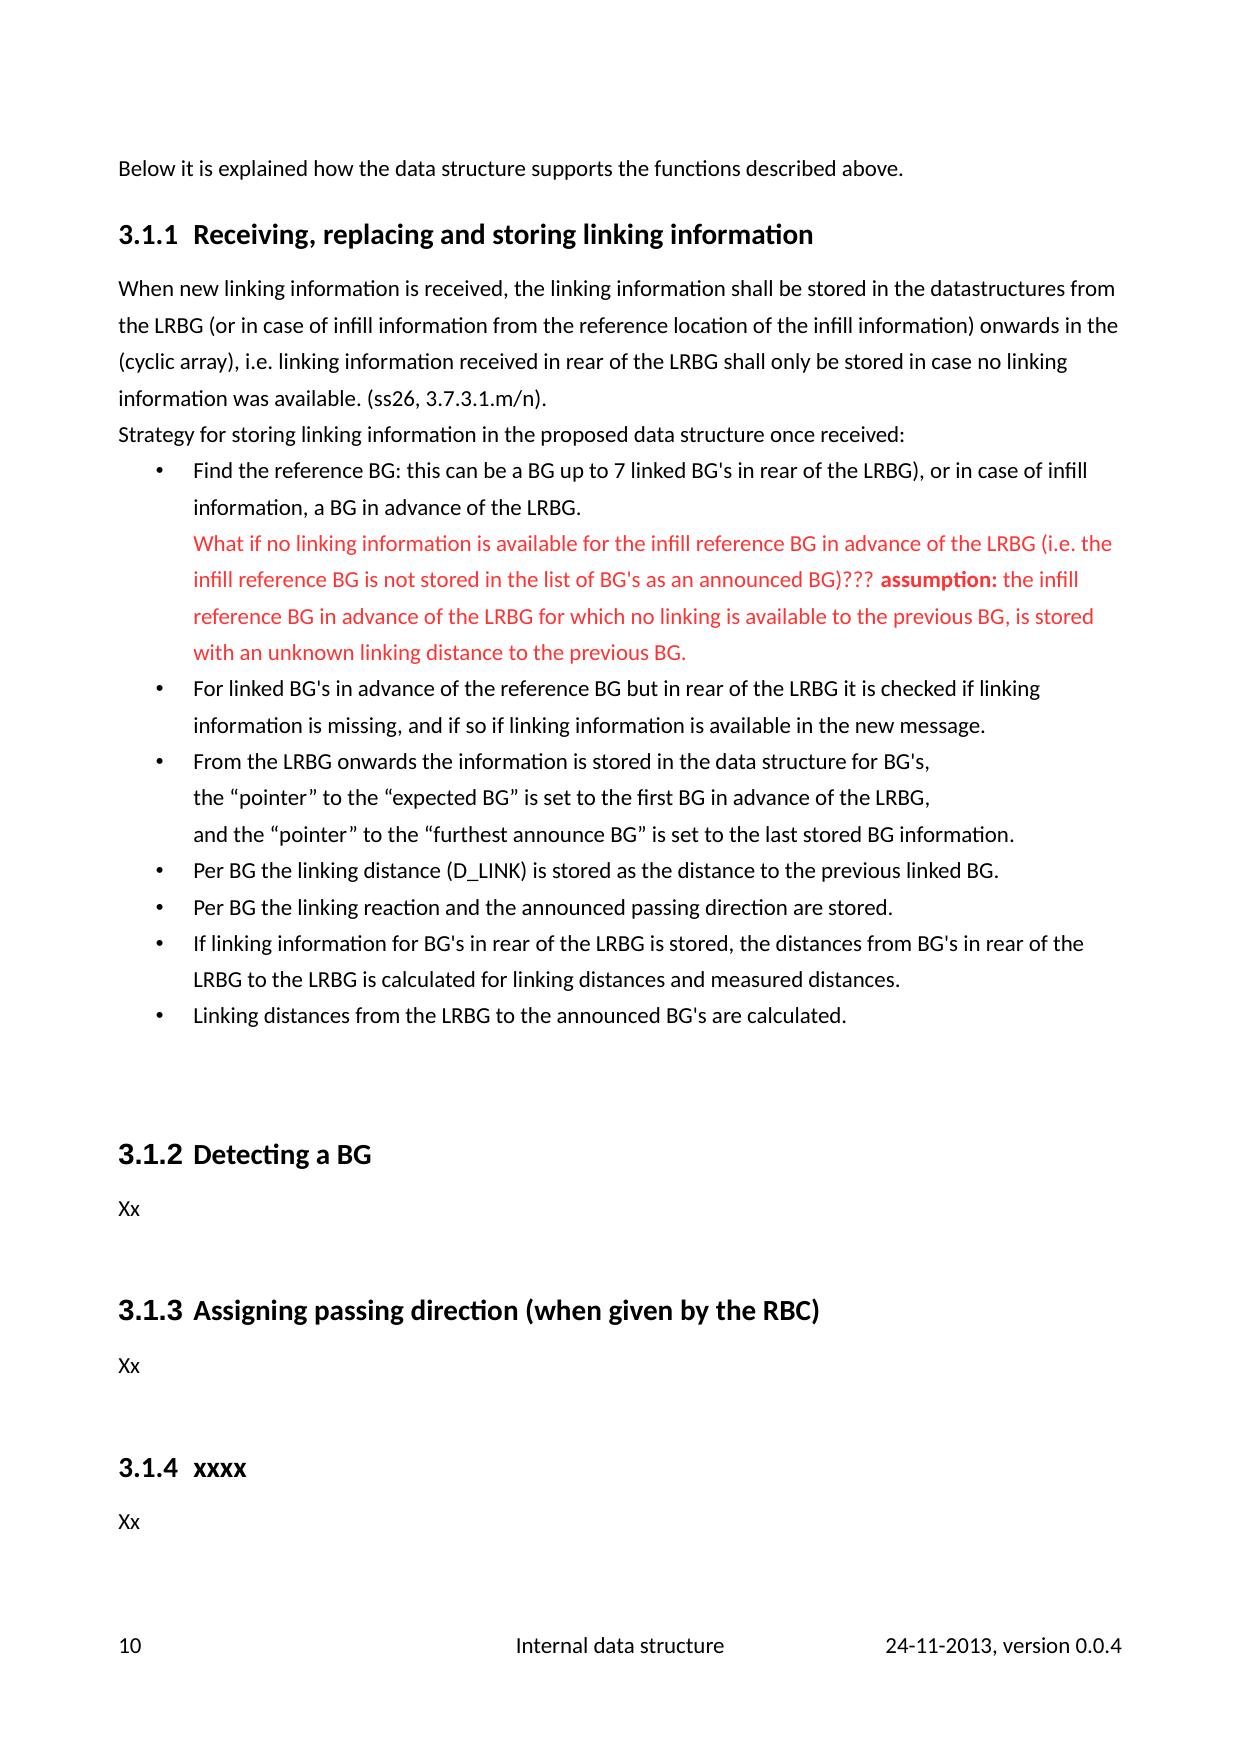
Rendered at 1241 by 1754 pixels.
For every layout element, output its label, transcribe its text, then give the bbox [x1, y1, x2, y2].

list Per BG the linking distance (D_LINK) is stored as the distance to the previous linked BG. [156, 856, 1122, 884]
list From the LRBG onwards the information is stored in the data structure for BG's, the “pointer” to the “expected BG” is set to the first BG in advance of the LRBG, and the “pointer” to the “furthest announce BG” is set to the last stored BG information. [156, 747, 1122, 848]
text Xx [118, 1194, 1122, 1222]
text Strategy for storing linking information in the proposed data structure once received: [118, 420, 1122, 448]
list Find the reference BG: this can be a BG up to 7 linked BG's in rear of the LRBG), or in case of infill information, a BG in advance of the LRBG. What if no linking information is available for the infill reference BG in advance of the LRBG (i.e. the infill reference BG is not stored in the list of BG's as an announced BG)??? assumption: the infill reference BG in advance of the LRBG for which no linking is available to the previous BG, is stored with an unknown linking distance to the previous BG. [156, 456, 1122, 666]
subtitle Detecting a BG [118, 1136, 1122, 1171]
list Per BG the linking reaction and the announced passing direction are stored. [156, 893, 1122, 921]
text Xx [118, 1507, 1122, 1535]
subtitle Assigning passing direction (when given by the RBC) [118, 1292, 1122, 1328]
text When new linking information is received, the linking information shall be stored in the datastructures from the LRBG (or in case of infill information from the reference location of the infill information) onwards in the (cyclic array), i.e. linking information received in rear of the LRBG shall only be stored in case no linking information was available. (ss26, 3.7.3.1.m/n). [118, 274, 1122, 412]
subtitle xxxx [118, 1449, 1122, 1484]
subtitle Receiving, replacing and storing linking information [118, 216, 1122, 251]
text Xx [118, 1351, 1122, 1379]
list If linking information for BG's in rear of the LRBG is stored, the distances from BG's in rear of the LRBG to the LRBG is calculated for linking distances and measured distances. [156, 929, 1122, 993]
text Below it is explained how the data structure supports the functions described above. [118, 154, 1122, 182]
list Linking distances from the LRBG to the announced BG's are calculated. [156, 1002, 1122, 1030]
list For linked BG's in advance of the reference BG but in rear of the LRBG it is checked if linking information is missing, and if so if linking information is available in the new message. [156, 674, 1122, 739]
